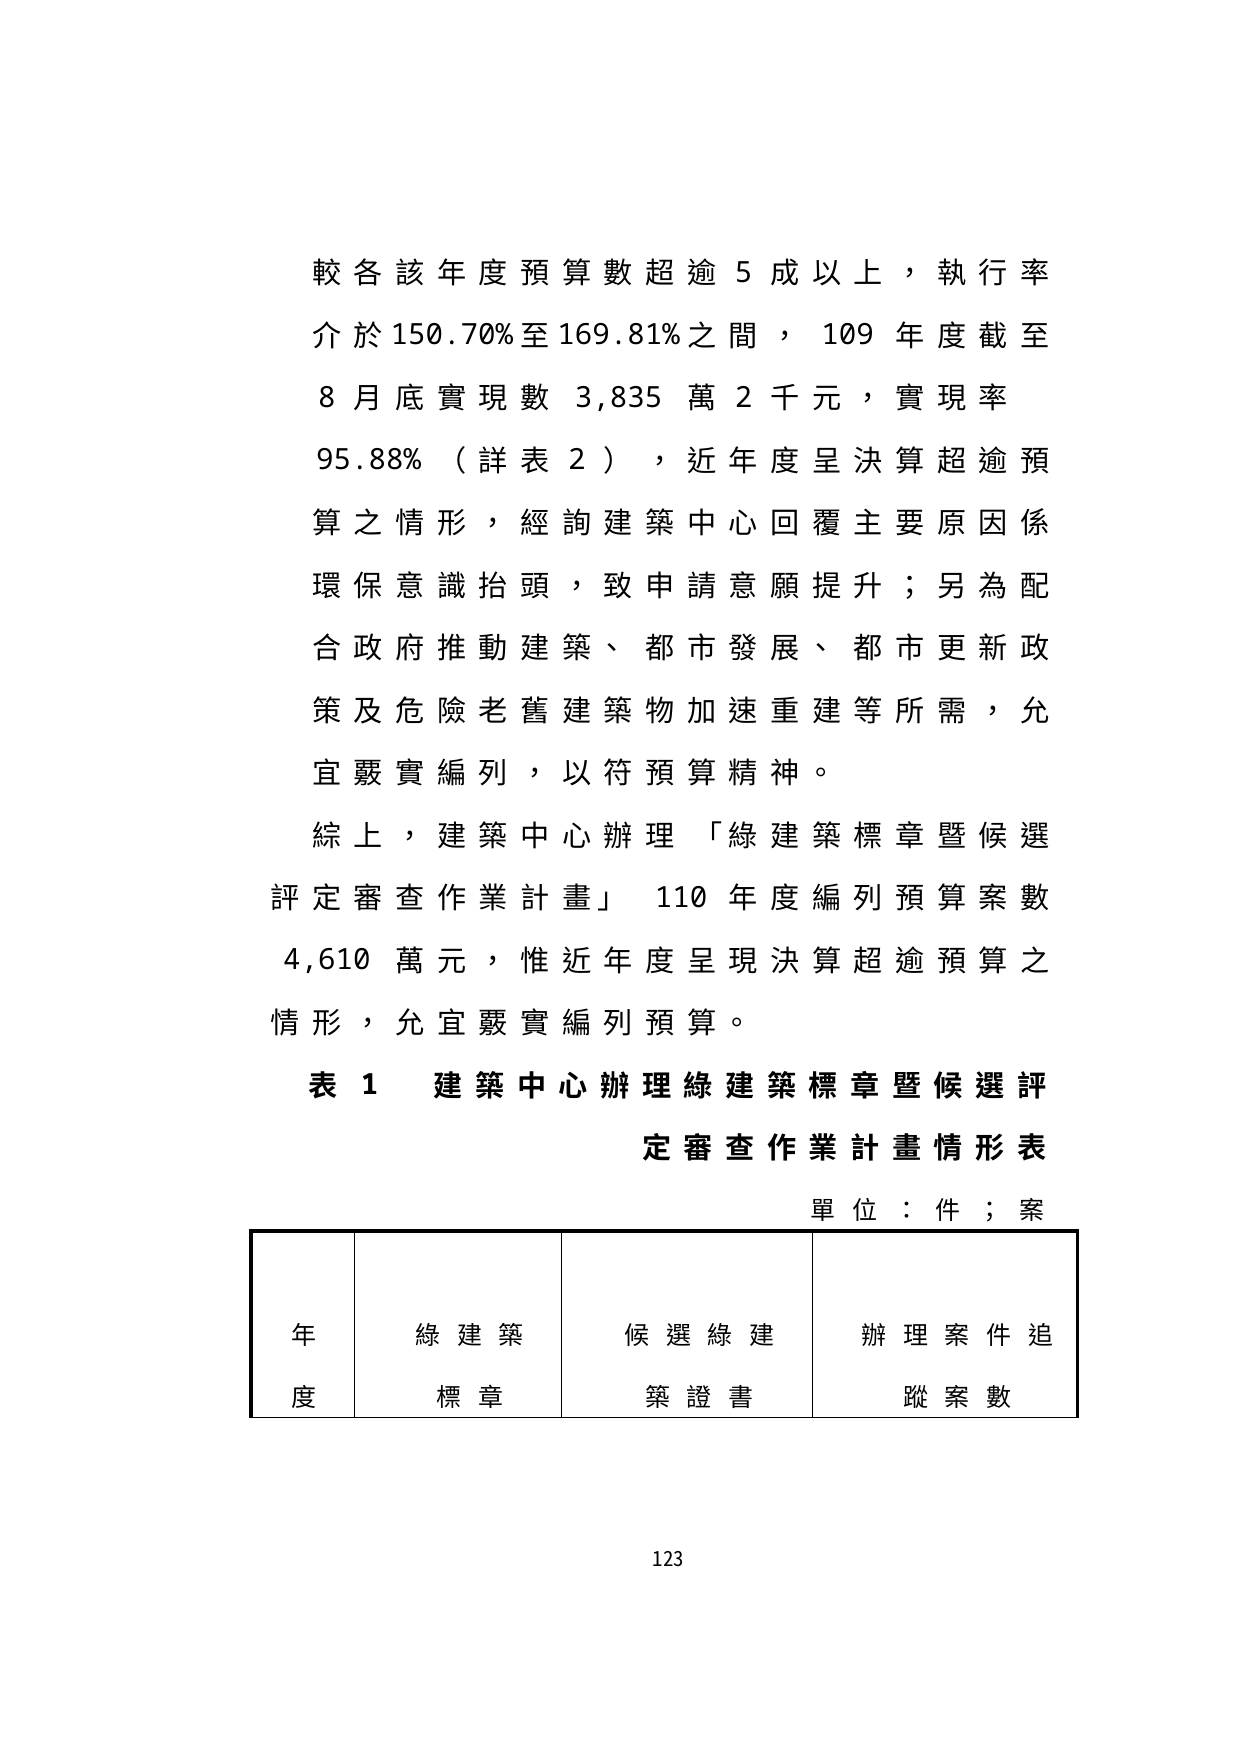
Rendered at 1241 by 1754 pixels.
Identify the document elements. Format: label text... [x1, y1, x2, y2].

table_header 辦理案件追蹤案數 [813, 1233, 1076, 1417]
text 較各該年度預算數超逾5成以上，執行率介於150.70%至169.81%之間，109年度截至8月底實現數3,835萬2千元，實現率95.88%（詳表2），近年度呈決算超逾預算之情形，經詢建築中心回覆主要原因係環保意識抬頭，致申請意願提升；另為配合政府推動建築、都市發展、都市更新政策及危險老舊建築物加速重建等所需，允宜覈實編列，以符預算精神。 [269, 229, 1056, 792]
text 表1 建築中心辦理綠建築標章暨候選評定審查作業計畫情形表 單位：件；案 [201, 1042, 1052, 1229]
table_header 綠建築標章 [355, 1233, 561, 1417]
text 綜上，建築中心辦理「綠建築標章暨候選評定審查作業計畫」110年度編列預算案數4,610萬元，惟近年度呈現決算超逾預算之情形，允宜覈實編列預算。 [240, 792, 1056, 1042]
table_header 候選綠建築證書 [562, 1233, 812, 1417]
table_header 年度 [253, 1233, 354, 1417]
